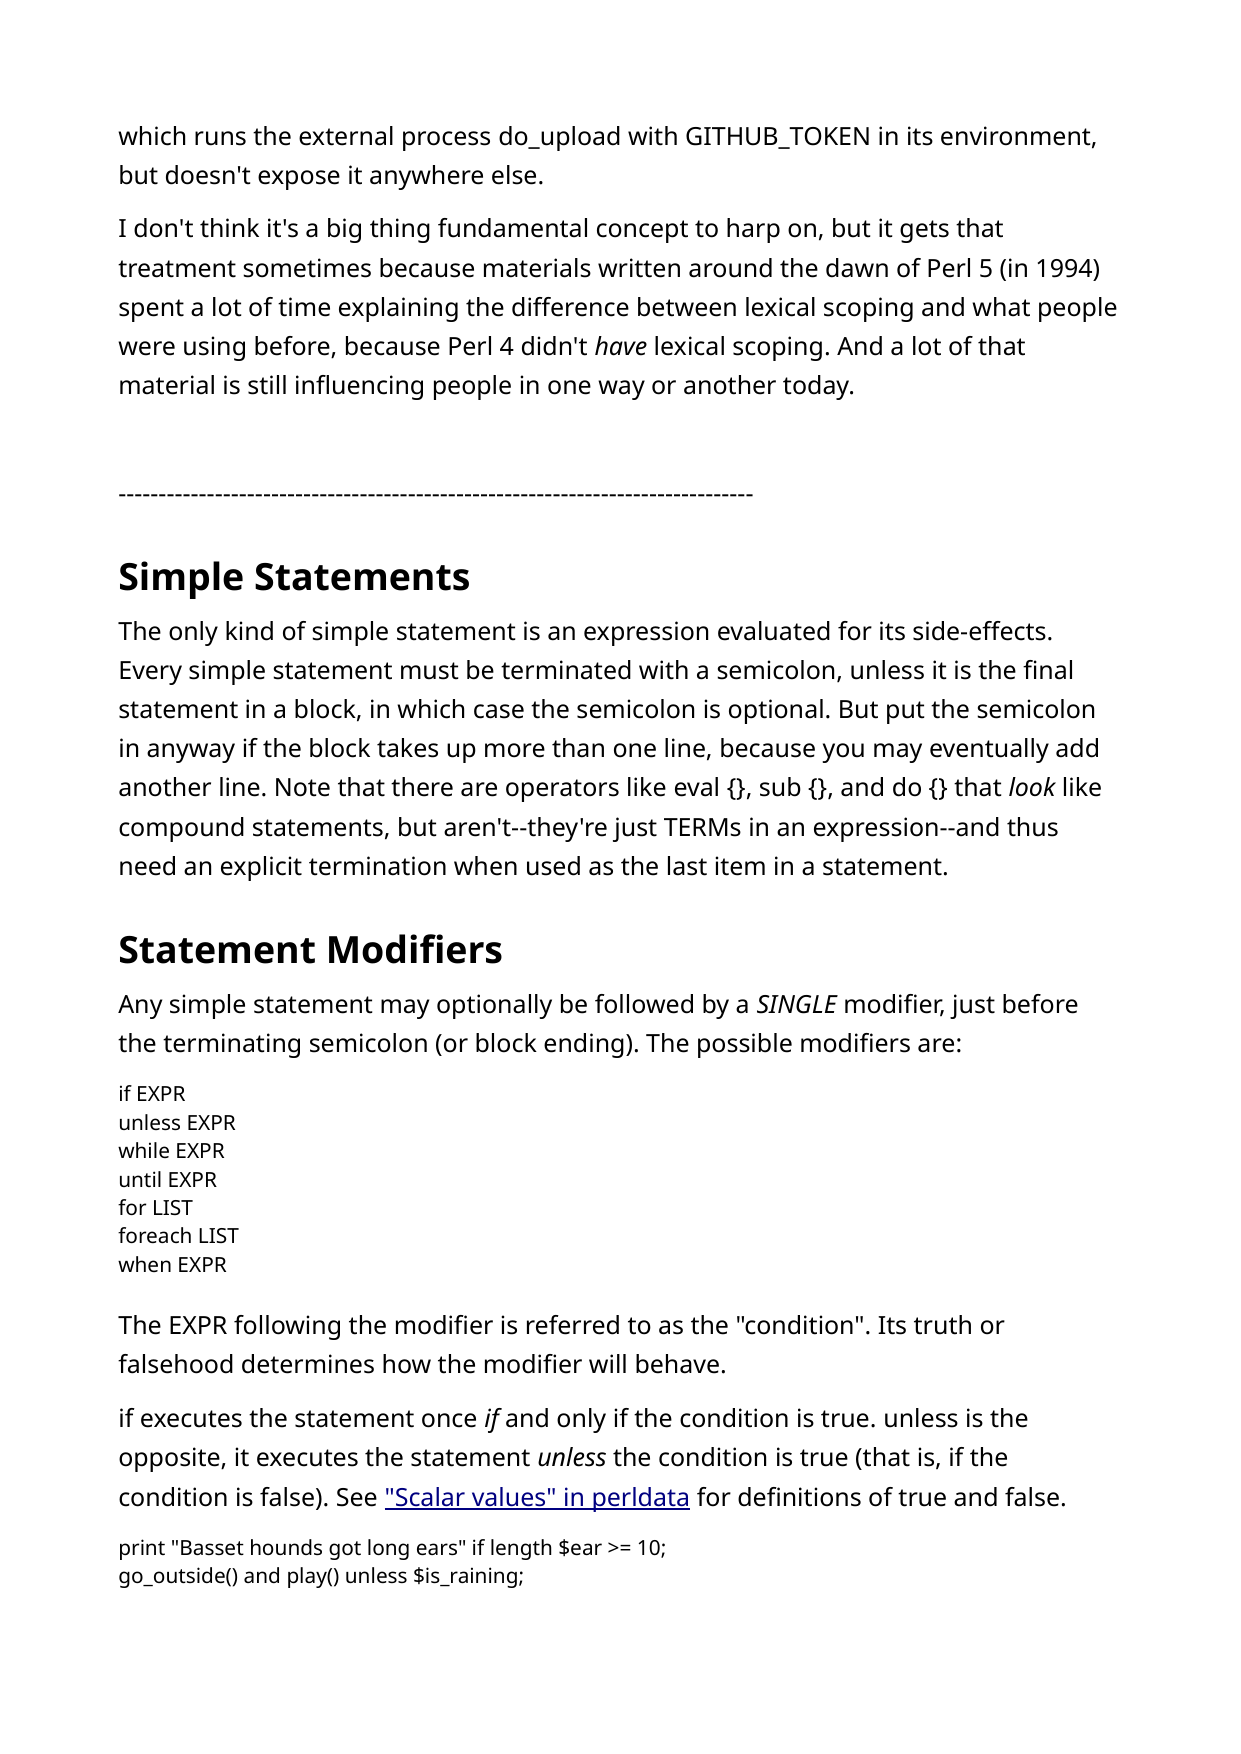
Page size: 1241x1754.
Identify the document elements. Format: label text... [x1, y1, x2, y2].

text The EXPR following the modifier is referred to as the "condition". Its truth or falsehood determines how the modifier will behave. [118, 1308, 1122, 1381]
text which runs the external process do_upload with GITHUB_TOKEN in its environment, but doesn't expose it anywhere else. [118, 118, 1122, 191]
text I don't think it's a big thing fundamental concept to harp on, but it gets that treatment sometimes because materials written around the dawn of Perl 5 (in 1994) spent a lot of time explaining the difference between lexical scoping and what people were using before, because Perl 4 didn't have lexical scoping. And a lot of that material is still influencing people in one way or another today. [118, 211, 1122, 402]
text if executes the statement once if and only if the condition is true. unless is the opposite, it executes the statement unless the condition is true (that is, if the condition is false). See "Scalar values" in perldata for definitions of true and false. [118, 1401, 1122, 1513]
text The only kind of simple statement is an expression evaluated for its side-effects. Every simple statement must be terminated with a semicolon, unless it is the final statement in a block, in which case the semicolon is optional. But put the semicolon in anyway if the block takes up more than one line, because you may eventually add another line. Note that there are operators like eval {}, sub {}, and do {} that look like compound statements, but aren't--they're just TERMs in an expression--and thus need an explicit termination when used as the last item in a statement. [118, 613, 1122, 882]
text if EXPR [118, 1079, 1122, 1108]
text when EXPR [118, 1250, 1122, 1278]
text unless EXPR [118, 1108, 1122, 1136]
text for LIST [118, 1193, 1122, 1222]
text foreach LIST [118, 1222, 1122, 1250]
text while EXPR [118, 1136, 1122, 1165]
text Any simple statement may optionally be followed by a SINGLE modifier, just before the terminating semicolon (or block ending). The possible modifiers are: [118, 986, 1122, 1060]
text ------------------------------------------------------------------------------- [118, 475, 1122, 509]
text go_outside() and play() unless $is_raining; [118, 1561, 1122, 1590]
text print "Basset hounds got long ears" if length $ear >= 10; [118, 1533, 1122, 1561]
subtitle Statement Modifiers [118, 923, 1122, 974]
text until EXPR [118, 1165, 1122, 1193]
subtitle Simple Statements [118, 550, 1122, 601]
